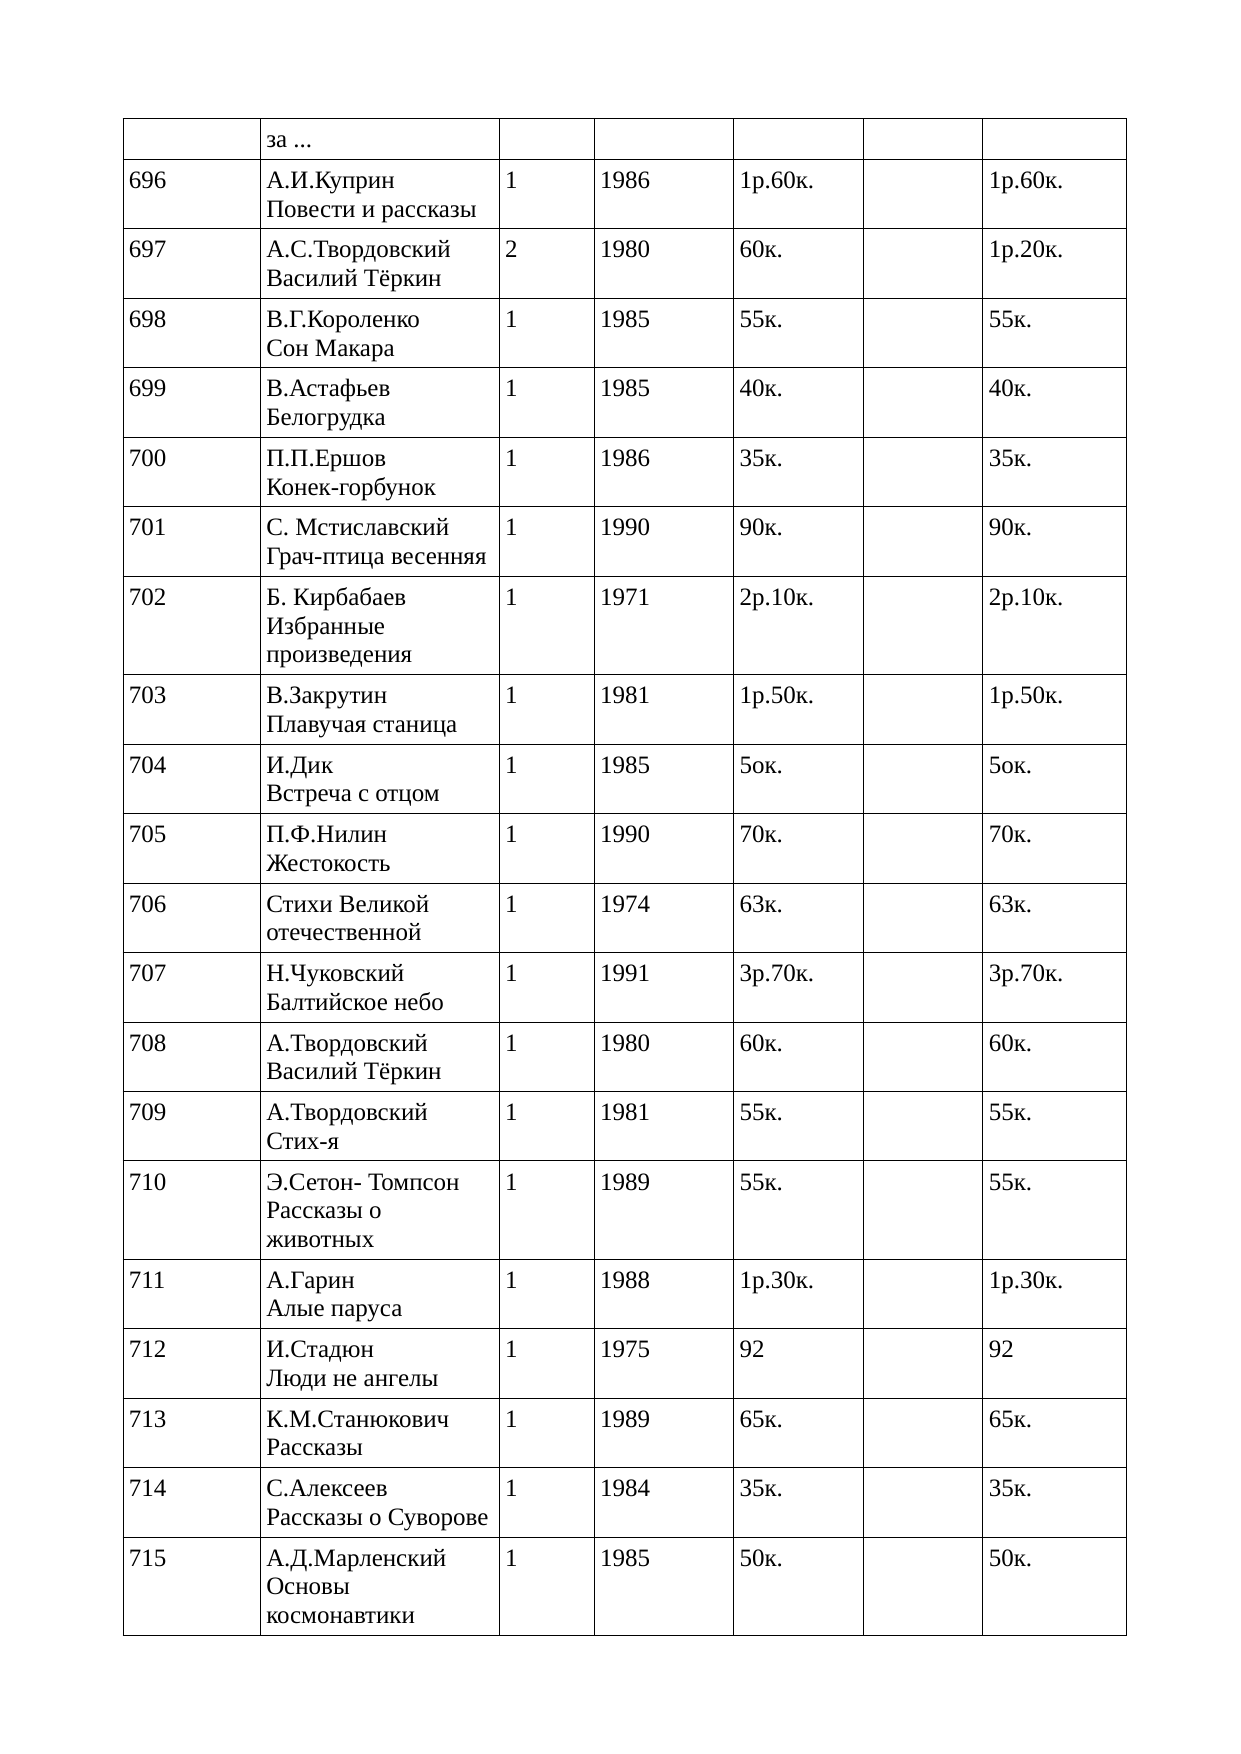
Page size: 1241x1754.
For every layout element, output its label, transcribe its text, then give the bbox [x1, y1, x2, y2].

table_cell В.Г.Короленко Сон Макара [261, 299, 499, 367]
table_cell 1986 [595, 160, 733, 228]
table_cell А.С.Твордовский Василий Тёркин [261, 229, 499, 298]
table_cell [864, 299, 982, 367]
table_cell 1990 [595, 814, 733, 882]
table_cell 1 [500, 1023, 594, 1091]
table_cell [864, 1092, 982, 1160]
table_cell 35к. [734, 438, 863, 506]
table_cell [864, 1468, 982, 1536]
table_cell [864, 814, 982, 882]
table_cell 1 [500, 1399, 594, 1467]
table_cell Э.Сетон- Томпсон Рассказы о животных [261, 1161, 499, 1258]
table_cell 1 [500, 884, 594, 952]
table_cell 2р.10к. [734, 577, 863, 674]
table_cell 50к. [734, 1538, 863, 1635]
table_cell 1981 [595, 1092, 733, 1160]
table_cell 35к. [983, 1468, 1126, 1536]
table_cell 90к. [983, 507, 1126, 576]
table_cell 1974 [595, 884, 733, 952]
table_cell 1989 [595, 1399, 733, 1467]
table_cell 50к. [983, 1538, 1126, 1635]
table_cell 1986 [595, 438, 733, 506]
table_cell В.Закрутин Плавучая станица [261, 675, 499, 743]
table_cell 1 [500, 577, 594, 674]
table_cell 1 [500, 675, 594, 743]
table_cell 1 [500, 438, 594, 506]
table_cell 701 [124, 507, 260, 576]
table_cell 1984 [595, 1468, 733, 1536]
table_cell [864, 1023, 982, 1091]
table_cell 710 [124, 1161, 260, 1258]
table_cell 1980 [595, 229, 733, 298]
table_cell 697 [124, 229, 260, 298]
table_cell Н.Чуковский Балтийское небо [261, 953, 499, 1021]
table_cell 1980 [595, 1023, 733, 1091]
table_cell 65к. [734, 1399, 863, 1467]
table_cell 1р.20к. [983, 229, 1126, 298]
table_cell 1р.50к. [983, 675, 1126, 743]
table_cell [864, 507, 982, 576]
table_cell 707 [124, 953, 260, 1021]
table_cell [734, 119, 863, 159]
table_cell В.Астафьев Белогрудка [261, 368, 499, 437]
table_cell [595, 119, 733, 159]
table_cell 1р.60к. [983, 160, 1126, 228]
table_cell 698 [124, 299, 260, 367]
table_cell [864, 1329, 982, 1397]
table_cell А.И.Куприн Повести и рассказы [261, 160, 499, 228]
table_cell 35к. [983, 438, 1126, 506]
table_cell 1 [500, 299, 594, 367]
table_cell [864, 884, 982, 952]
table_cell [864, 745, 982, 813]
table_cell [864, 229, 982, 298]
table_cell 696 [124, 160, 260, 228]
table_cell 711 [124, 1260, 260, 1328]
table_cell 1р.50к. [734, 675, 863, 743]
table_cell 1 [500, 368, 594, 437]
table_cell 1р.60к. [734, 160, 863, 228]
table_cell 1 [500, 1092, 594, 1160]
table_cell 712 [124, 1329, 260, 1397]
table_cell [864, 953, 982, 1021]
table_cell [864, 675, 982, 743]
table_cell 60к. [734, 229, 863, 298]
table_cell 55к. [983, 299, 1126, 367]
table_cell 65к. [983, 1399, 1126, 1467]
table_cell А.Твордовский Василий Тёркин [261, 1023, 499, 1091]
table_cell [864, 577, 982, 674]
table_cell [124, 119, 260, 159]
table_cell 5ок. [734, 745, 863, 813]
table_cell 702 [124, 577, 260, 674]
table_cell 1р.30к. [734, 1260, 863, 1328]
table_cell 713 [124, 1399, 260, 1467]
table_cell А.Д.Марленский Основы космонавтики [261, 1538, 499, 1635]
table_cell 60к. [734, 1023, 863, 1091]
table_cell [500, 119, 594, 159]
table_cell 706 [124, 884, 260, 952]
table_cell 1981 [595, 675, 733, 743]
table_cell 2р.10к. [983, 577, 1126, 674]
table_cell 1985 [595, 368, 733, 437]
table_cell Стихи Великой отечественной [261, 884, 499, 952]
table_cell за ... [261, 119, 499, 159]
table_cell Б. Кирбабаев Избранные произведения [261, 577, 499, 674]
table_cell 1975 [595, 1329, 733, 1397]
table_cell 708 [124, 1023, 260, 1091]
table_cell 3р.70к. [983, 953, 1126, 1021]
table_cell 1 [500, 953, 594, 1021]
table_cell 60к. [983, 1023, 1126, 1091]
table_cell С.Алексеев Рассказы о Суворове [261, 1468, 499, 1536]
table_cell 1985 [595, 299, 733, 367]
table_cell 703 [124, 675, 260, 743]
table_cell 55к. [983, 1092, 1126, 1160]
table_cell [864, 438, 982, 506]
table_cell 90к. [734, 507, 863, 576]
table_cell К.М.Станюкович Рассказы [261, 1399, 499, 1467]
table_cell П.Ф.Нилин Жестокость [261, 814, 499, 882]
table_cell 1989 [595, 1161, 733, 1258]
table_cell 1 [500, 1468, 594, 1536]
table_cell [864, 1161, 982, 1258]
table_cell [864, 119, 982, 159]
table_cell 1 [500, 1260, 594, 1328]
table_cell 40к. [983, 368, 1126, 437]
table_cell 704 [124, 745, 260, 813]
table_cell [864, 368, 982, 437]
table_cell 1991 [595, 953, 733, 1021]
table_cell 1971 [595, 577, 733, 674]
table_cell 1985 [595, 745, 733, 813]
table_cell 70к. [983, 814, 1126, 882]
table_cell 1 [500, 745, 594, 813]
table_cell 1988 [595, 1260, 733, 1328]
table_cell 92 [734, 1329, 863, 1397]
table_cell [864, 160, 982, 228]
table_cell 1 [500, 1161, 594, 1258]
table_cell 35к. [734, 1468, 863, 1536]
table_cell П.П.Ершов Конек-горбунок [261, 438, 499, 506]
table_cell 40к. [734, 368, 863, 437]
table_cell 1 [500, 507, 594, 576]
table_cell 3р.70к. [734, 953, 863, 1021]
table_cell [864, 1538, 982, 1635]
table_cell 55к. [734, 1092, 863, 1160]
table_cell 55к. [734, 1161, 863, 1258]
table_cell 2 [500, 229, 594, 298]
table_cell [983, 119, 1126, 159]
table_cell 1985 [595, 1538, 733, 1635]
table_cell 1р.30к. [983, 1260, 1126, 1328]
table_cell 63к. [983, 884, 1126, 952]
table_cell И.Стадюн Люди не ангелы [261, 1329, 499, 1397]
table_cell [864, 1260, 982, 1328]
table_cell 709 [124, 1092, 260, 1160]
table_cell [864, 1399, 982, 1467]
table_cell 705 [124, 814, 260, 882]
table_cell А.Твордовский Стих-я [261, 1092, 499, 1160]
table_cell 5ок. [983, 745, 1126, 813]
table_cell С. Мстиславский Грач-птица весенняя [261, 507, 499, 576]
table_cell И.Дик Встреча с отцом [261, 745, 499, 813]
table_cell 55к. [983, 1161, 1126, 1258]
table_cell 1 [500, 160, 594, 228]
table_cell 1 [500, 1329, 594, 1397]
table_cell 715 [124, 1538, 260, 1635]
table_cell 1 [500, 1538, 594, 1635]
table_cell 714 [124, 1468, 260, 1536]
table_cell 55к. [734, 299, 863, 367]
table_cell 1 [500, 814, 594, 882]
table_cell 92 [983, 1329, 1126, 1397]
table_cell 70к. [734, 814, 863, 882]
table_cell 1990 [595, 507, 733, 576]
table_cell А.Гарин Алые паруса [261, 1260, 499, 1328]
table_cell 700 [124, 438, 260, 506]
table_cell 699 [124, 368, 260, 437]
table_cell 63к. [734, 884, 863, 952]
